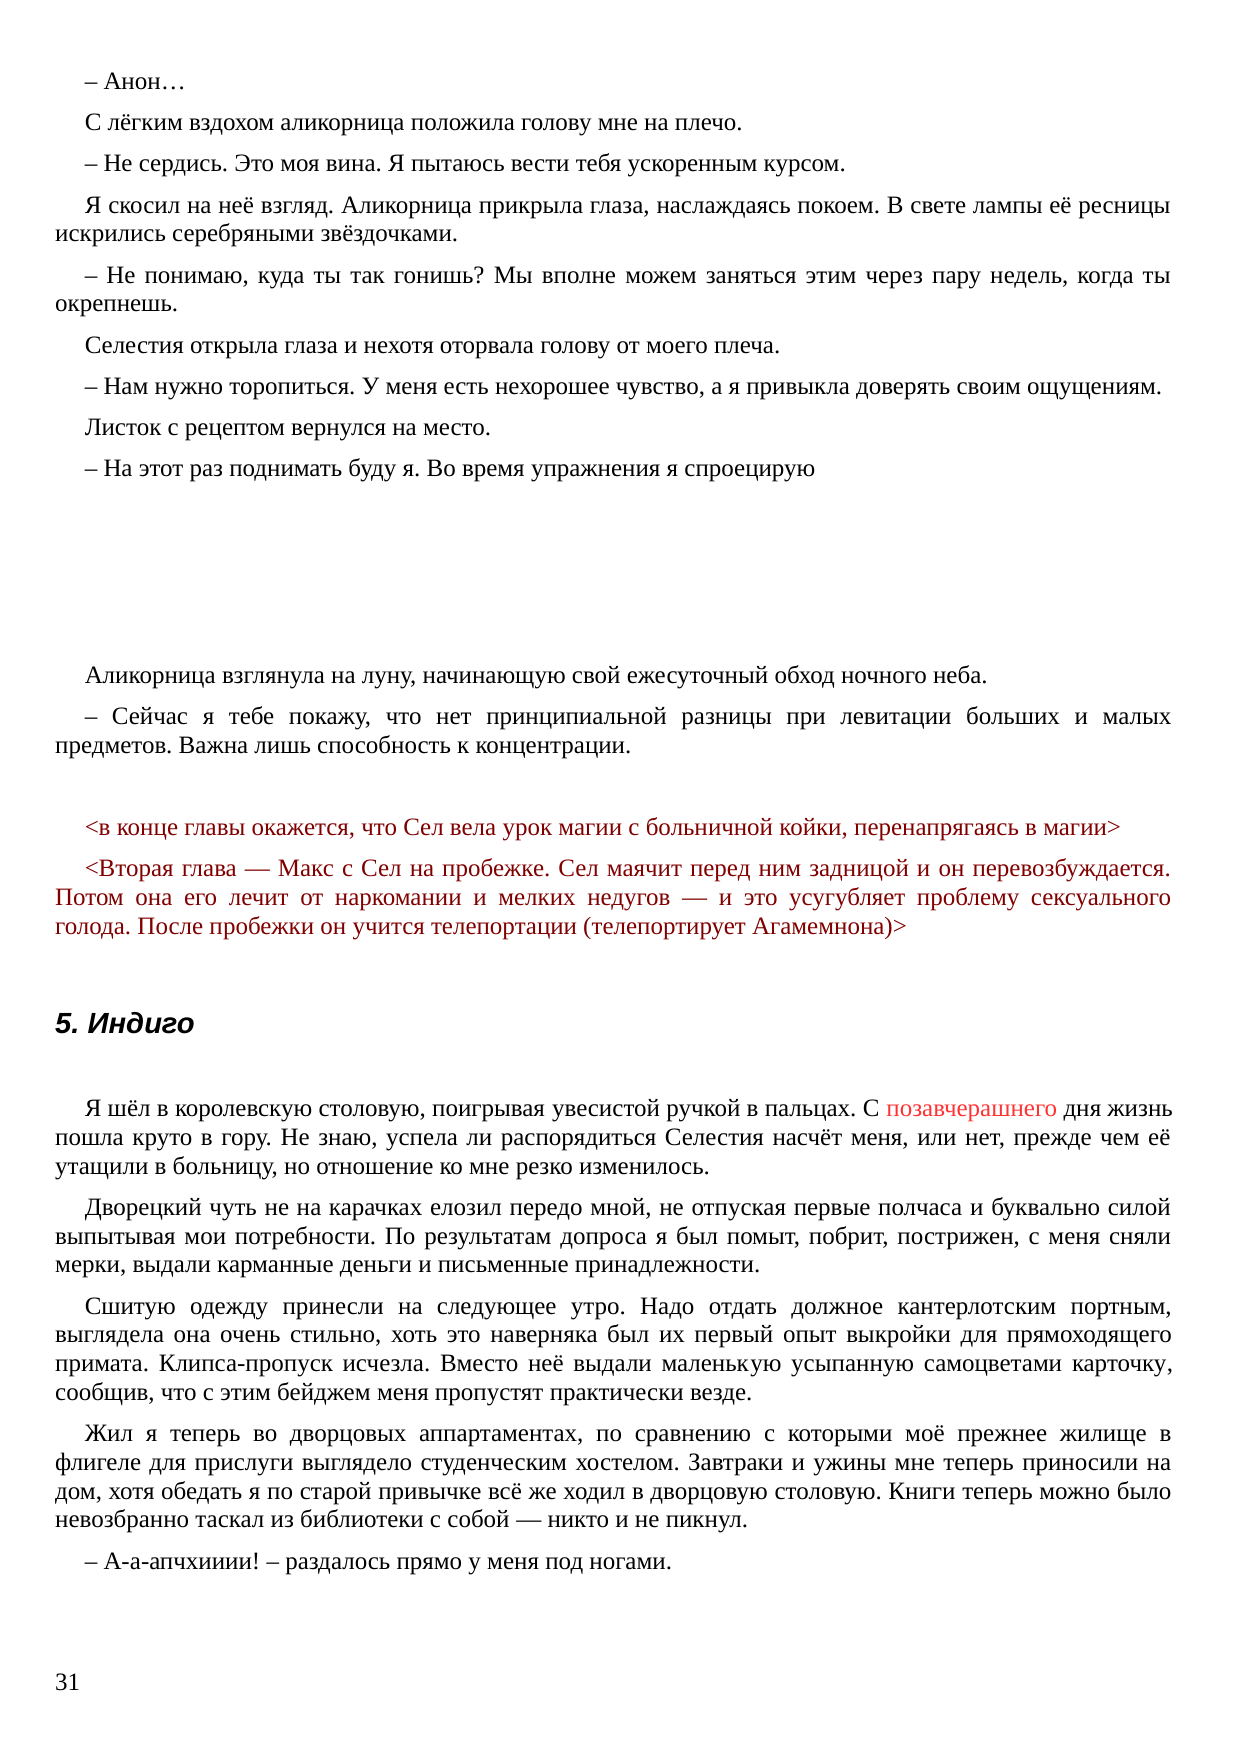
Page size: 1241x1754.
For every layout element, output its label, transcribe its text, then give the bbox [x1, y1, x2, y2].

text – На этот раз поднимать буду я. Во время упражнения я спроецирую [55, 453, 1173, 482]
text Я скосил на неё взгляд. Аликорница прикрыла глаза, наслаждаясь покоем. В свете лампы её ресницы искрились серебряными звёздочками. [55, 190, 1173, 247]
text – Нам нужно торопиться. У меня есть нехорошее чувство, а я привыкла доверять своим ощущениям. [55, 371, 1173, 400]
text Листок с рецептом вернулся на место. [55, 412, 1173, 441]
text С лёгким вздохом аликорница положила голову мне на плечо. [55, 107, 1173, 136]
text – А-а-апчхииии! – раздалось прямо у меня под ногами. [55, 1546, 1173, 1574]
text – Не сердись. Это моя вина. Я пытаюсь вести тебя ускоренным курсом. [55, 148, 1173, 177]
text Сшитую одежду принесли на следующее утро. Надо отдать должное кантерлотским портным, выглядела она очень стильно, хоть это наверняка был их первый опыт выкройки для прямоходящего примата. Клипса-пропуск исчезла. Вместо неё выдали маленькую усыпанную самоцветами карточку, сообщив, что с этим бейджем меня пропустят практически везде. [55, 1291, 1173, 1406]
text Селестия открыла глаза и нехотя оторвала голову от моего плеча. [55, 330, 1173, 358]
text – Сейчас я тебе покажу, что нет принципиальной разницы при левитации больших и малых предметов. Важна лишь способность к концентрации. [55, 701, 1173, 758]
text <Вторая глава — Макс с Сел на пробежке. Сел маячит перед ним задницой и он перевозбуждается. Потом она его лечит от наркомании и мелких недугов — и это усугубляет проблему сексуального голода. После пробежки он учится телепортации (телепортирует Агамемнона)> [55, 853, 1173, 940]
text – Анон… [55, 66, 1173, 95]
text Аликорница взглянула на луну, начинающую свой ежесуточный обход ночного неба. [55, 660, 1173, 688]
text Жил я теперь во дворцовых аппартаментах, по сравнению с которыми моё прежнее жилище в флигеле для прислуги выглядело студенческим хостелом. Завтраки и ужины мне теперь приносили на дом, хотя обедать я по старой привычке всё же ходил в дворцовую столовую. Книги теперь можно было невозбранно таскал из библиотеки с собой — никто и не пикнул. [55, 1418, 1173, 1533]
text Я шёл в королевскую столовую, поигрывая увесистой ручкой в пальцах. С позавчерашнего дня жизнь пошла круто в гору. Не знаю, успела ли распорядиться Селестия насчёт меня, или нет, прежде чем её утащили в больницу, но отношение ко мне резко изменилось. [55, 1093, 1173, 1179]
text <в конце главы окажется, что Сел вела урок магии с больничной койки, перенапрягаясь в магии> [55, 812, 1173, 841]
subtitle 5. Индиго [55, 1006, 1173, 1039]
text Дворецкий чуть не на карачках елозил передо мной, не отпуская первые полчаса и буквально силой выпытывая мои потребности. По результатам допроса я был помыт, побрит, пострижен, с меня сняли мерки, выдали карманные деньги и письменные принадлежности. [55, 1192, 1173, 1278]
text – Не понимаю, куда ты так гонишь? Мы вполне можем заняться этим через пару недель, когда ты окрепнешь. [55, 260, 1173, 317]
